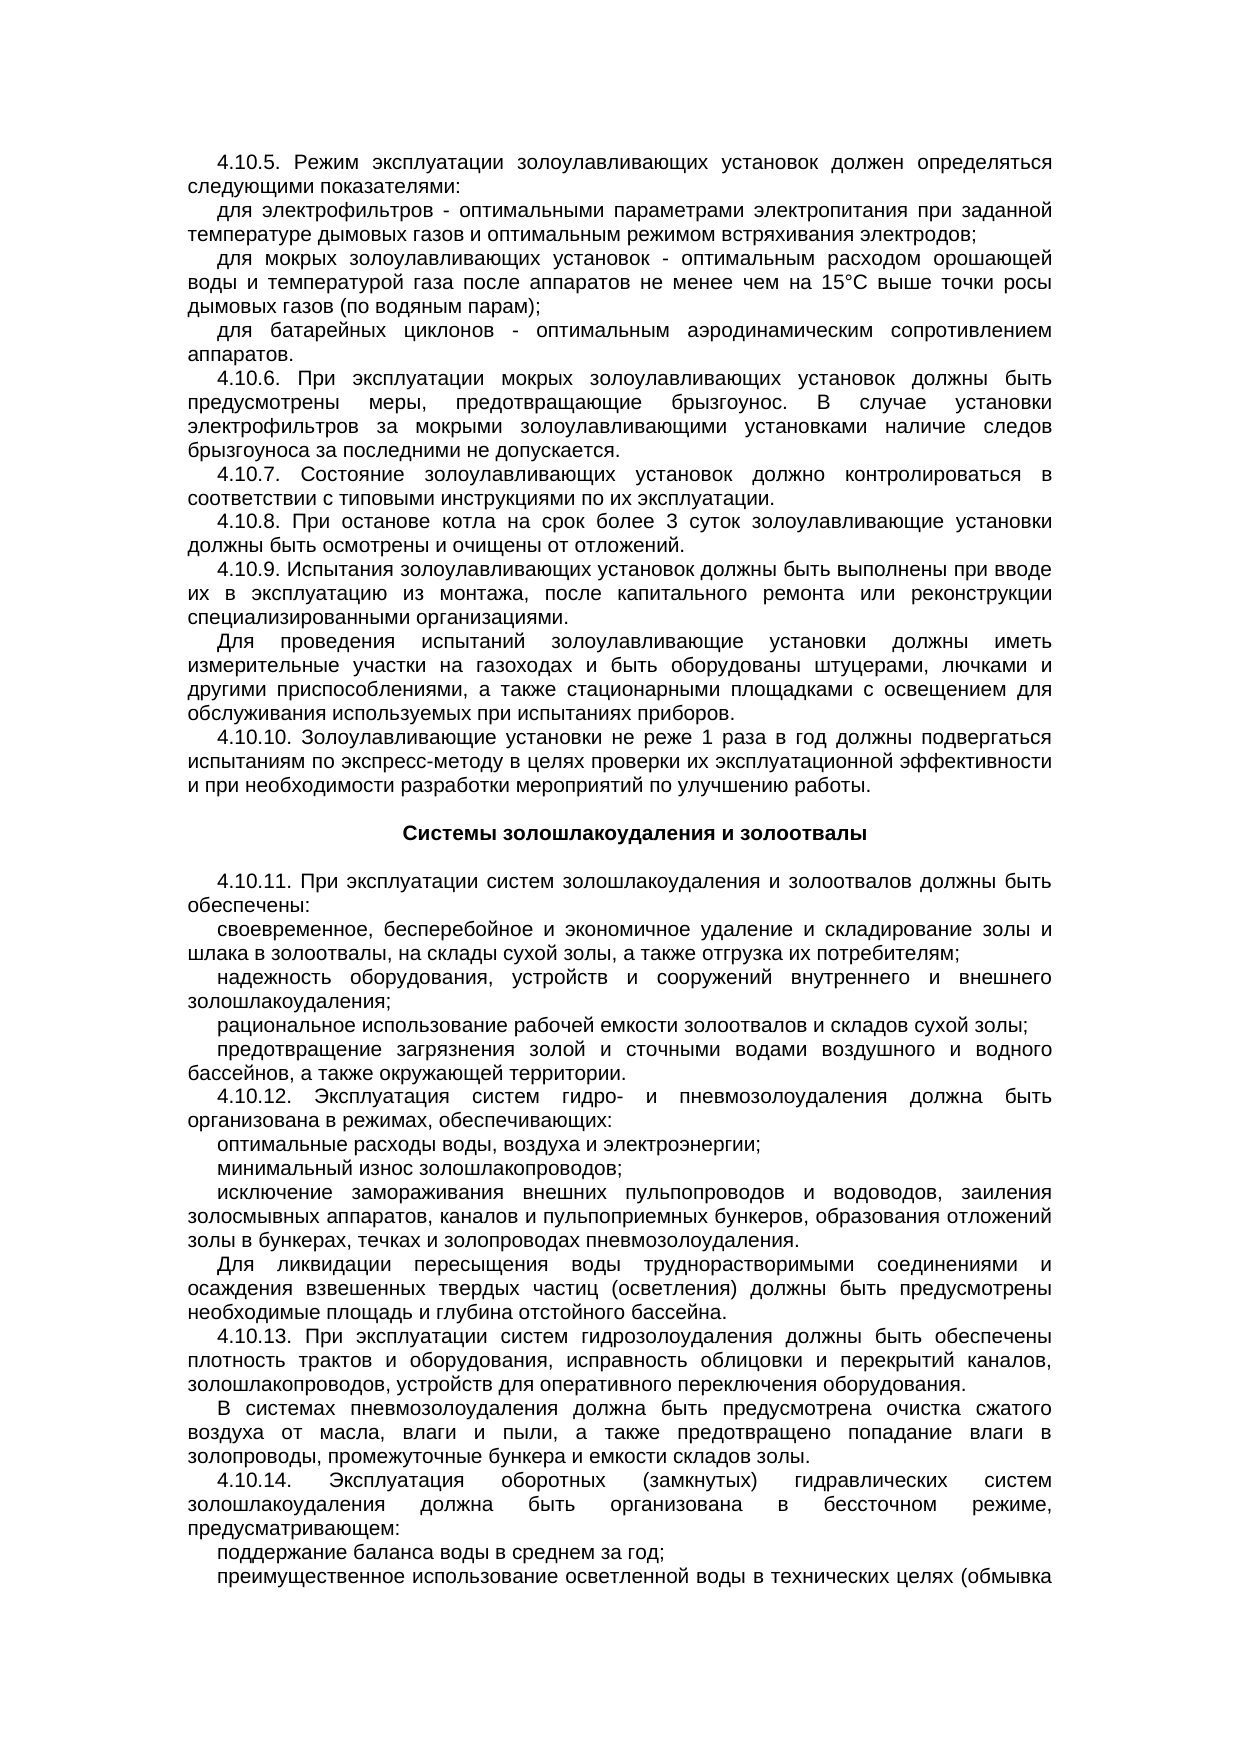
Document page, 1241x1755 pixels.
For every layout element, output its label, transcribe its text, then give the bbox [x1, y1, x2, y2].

text оптимальные расходы воды, воздуха и электроэнергии; [187, 1132, 1053, 1156]
text исключение замораживания внешних пульпопроводов и водоводов, заиления золосмывных аппаратов, каналов и пульпоприемных бункеров, образования отложений золы в бункерах, течках и золопроводах пневмозолоудаления. [187, 1180, 1053, 1252]
text Для проведения испытаний золоулавливающие установки должны иметь измерительные участки на газоходах и быть оборудованы штуцерами, лючками и другими приспособлениями, а также стационарными площадками с освещением для обслуживания используемых при испытаниях приборов. [187, 629, 1053, 725]
text В системах пневмозолоудаления должна быть предусмотрена очистка сжатого воздуха от масла, влаги и пыли, а также предотвращено попадание влаги в золопроводы, промежуточные бункера и емкости складов золы. [187, 1396, 1053, 1468]
text 4.10.12. Эксплуатация систем гидро- и пневмозолоудаления должна быть организована в режимах, обеспечивающих: [187, 1084, 1053, 1132]
text рациональное использование рабочей емкости золоотвалов и складов сухой золы; [187, 1012, 1053, 1036]
text Системы золошлакоудаления и золоотвалы [187, 821, 1053, 845]
text 4.10.9. Испытания золоулавливающих установок должны быть выполнены при вводе их в эксплуатацию из монтажа, после капитального ремонта или реконструкции специализированными организациями. [187, 557, 1053, 629]
text 4.10.13. При эксплуатации систем гидрозолоудаления должны быть обеспечены плотность трактов и оборудования, исправность облицовки и перекрытий каналов, золошлакопроводов, устройств для оперативного переключения оборудования. [187, 1324, 1053, 1396]
text для электрофильтров - оптимальными параметрами электропитания при заданной температуре дымовых газов и оптимальным режимом встряхивания электродов; [187, 198, 1053, 246]
text 4.10.5. Режим эксплуатации золоулавливающих установок должен определяться следующими показателями: [187, 150, 1053, 198]
text Для ликвидации пересыщения воды труднорастворимыми соединениями и осаждения взвешенных твердых частиц (осветления) должны быть предусмотрены необходимые площадь и глубина отстойного бассейна. [187, 1252, 1053, 1324]
text поддержание баланса воды в среднем за год; [187, 1539, 1053, 1563]
text минимальный износ золошлакопроводов; [187, 1156, 1053, 1180]
text 4.10.8. При останове котла на срок более 3 суток золоулавливающие установки должны быть осмотрены и очищены от отложений. [187, 509, 1053, 557]
text предотвращение загрязнения золой и сточными водами воздушного и водного бассейнов, а также окружающей территории. [187, 1036, 1053, 1084]
text 4.10.7. Состояние золоулавливающих установок должно контролироваться в соответствии с типовыми инструкциями по их эксплуатации. [187, 461, 1053, 509]
text для батарейных циклонов - оптимальным аэродинамическим сопротивлением аппаратов. [187, 318, 1053, 366]
text для мокрых золоулавливающих установок - оптимальным расходом орошающей воды и температурой газа после аппаратов не менее чем на 15°С выше точки росы дымовых газов (по водяным парам); [187, 246, 1053, 318]
text своевременное, бесперебойное и экономичное удаление и складирование золы и шлака в золоотвалы, на склады сухой золы, а также отгрузка их потребителям; [187, 917, 1053, 964]
text надежность оборудования, устройств и сооружений внутреннего и внешнего золошлакоудаления; [187, 964, 1053, 1012]
text преимущественное использование осветленной воды в технических целях (обмывка [187, 1563, 1053, 1587]
text 4.10.10. Золоулавливающие установки не реже 1 раза в год должны подвергаться испытаниям по экспресс-методу в целях проверки их эксплуатационной эффективности и при необходимости разработки мероприятий по улучшению работы. [187, 725, 1053, 797]
text 4.10.11. При эксплуатации систем золошлакоудаления и золоотвалов должны быть обеспечены: [187, 869, 1053, 917]
text 4.10.6. При эксплуатации мокрых золоулавливающих установок должны быть предусмотрены меры, предотвращающие брызгоунос. В случае установки электрофильтров за мокрыми золоулавливающими установками наличие следов брызгоуноса за последними не допускается. [187, 366, 1053, 461]
text 4.10.14. Эксплуатация оборотных (замкнутых) гидравлических систем золошлакоудаления должна быть организована в бессточном режиме, предусматривающем: [187, 1468, 1053, 1539]
